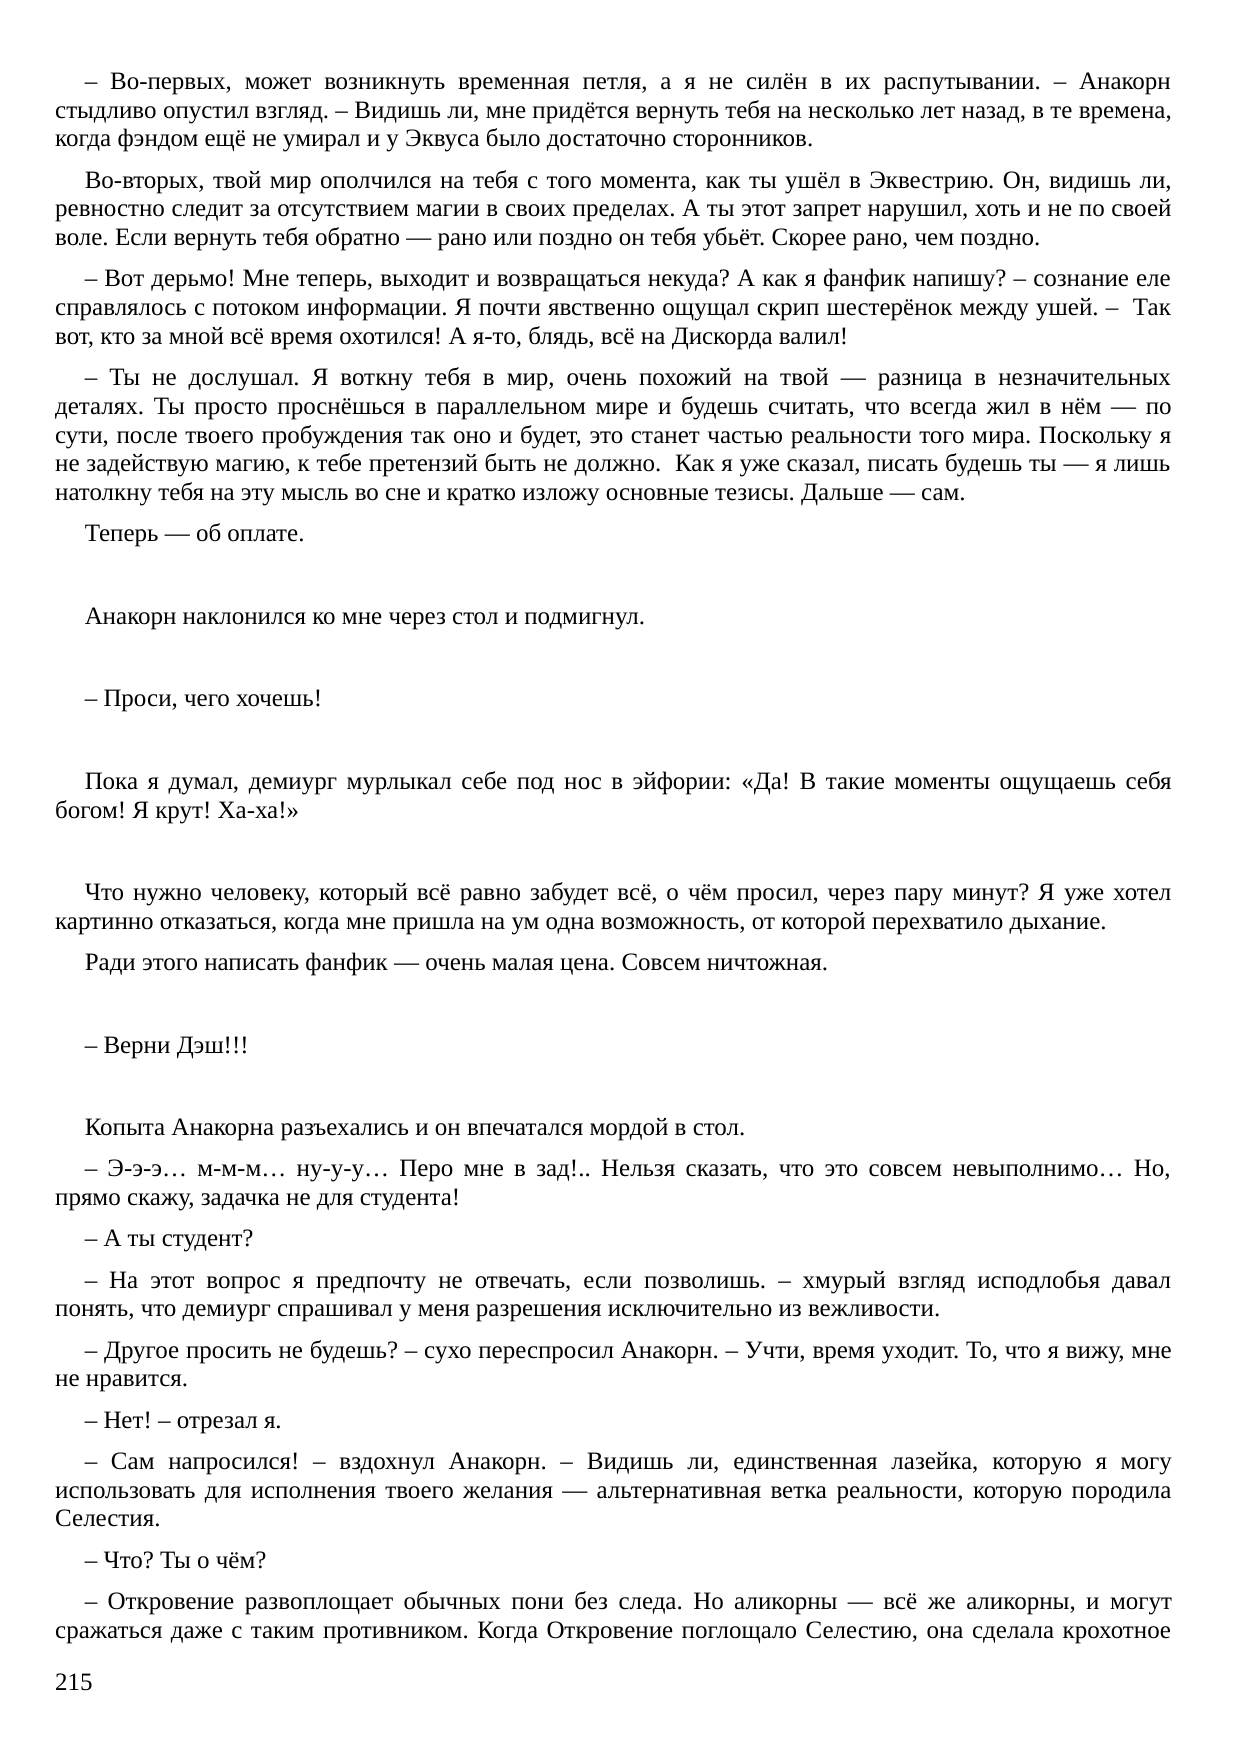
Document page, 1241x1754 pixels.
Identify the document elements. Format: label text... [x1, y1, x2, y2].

text Копыта Анакорна разъехались и он впечатался мордой в стол. [55, 1112, 1173, 1141]
text – Другое просить не будешь? – сухо переспросил Анакорн. – Учти, время уходит. То, что я вижу, мне не нравится. [55, 1335, 1173, 1392]
text – Э-э-э… м-м-м… ну-у-у… Перо мне в зад!.. Нельзя сказать, что это совсем невыполнимо… Но, прямо скажу, задачка не для студента! [55, 1153, 1173, 1211]
text – Что? Ты о чём? [55, 1545, 1173, 1573]
text – Проси, чего хочешь! [55, 683, 1173, 712]
text – Откровение развоплощает обычных пони без следа. Но аликорны — всё же аликорны, и могут сражаться даже с таким противником. Когда Откровение поглощало Селестию, она сделала крохотное [55, 1586, 1173, 1643]
text Анакорн наклонился ко мне через стол и подмигнул. [55, 601, 1173, 630]
text Во-вторых, твой мир ополчился на тебя с того момента, как ты ушёл в Эквестрию. Он, видишь ли, ревностно следит за отсутствием магии в своих пределах. А ты этот запрет нарушил, хоть и не по своей воле. Если вернуть тебя обратно — рано или поздно он тебя убьёт. Скорее рано, чем поздно. [55, 165, 1173, 251]
text – Верни Дэш!!! [55, 1030, 1173, 1058]
text – На этот вопрос я предпочту не отвечать, если позволишь. – хмурый взгляд исподлобья давал понять, что демиург спрашивал у меня разрешения исключительно из вежливости. [55, 1265, 1173, 1322]
text – Ты не дослушал. Я воткну тебя в мир, очень похожий на твой — разница в незначительных деталях. Ты просто проснёшься в параллельном мире и будешь считать, что всегда жил в нём — по сути, после твоего пробуждения так оно и будет, это станет частью реальности того мира. Поскольку я не задействую магию, к тебе претензий быть не должно. Как я уже сказал, писать будешь ты — я лишь натолкну тебя на эту мысль во сне и кратко изложу основные тезисы. Дальше — сам. [55, 362, 1173, 506]
text Что нужно человеку, который всё равно забудет всё, о чём просил, через пару минут? Я уже хотел картинно отказаться, когда мне пришла на ум одна возможность, от которой перехватило дыхание. [55, 877, 1173, 935]
text – Нет! – отрезал я. [55, 1405, 1173, 1433]
text Ради этого написать фанфик — очень малая цена. Совсем ничтожная. [55, 947, 1173, 976]
text – Во-первых, может возникнуть временная петля, а я не силён в их распутывании. – Анакорн стыдливо опустил взгляд. – Видишь ли, мне придётся вернуть тебя на несколько лет назад, в те времена, когда фэндом ещё не умирал и у Эквуса было достаточно сторонников. [55, 66, 1173, 152]
text – Сам напросился! – вздохнул Анакорн. – Видишь ли, единственная лазейка, которую я могу использовать для исполнения твоего желания — альтернативная ветка реальности, которую породила Селестия. [55, 1446, 1173, 1532]
text Теперь — об оплате. [55, 518, 1173, 547]
text – А ты студент? [55, 1223, 1173, 1252]
text – Вот дерьмо! Мне теперь, выходит и возвращаться некуда? А как я фанфик напишу? – сознание еле справлялось с потоком информации. Я почти явственно ощущал скрип шестерёнок между ушей. – Так вот, кто за мной всё время охотился! А я-то, блядь, всё на Дискорда валил! [55, 263, 1173, 350]
text Пока я думал, демиург мурлыкал себе под нос в эйфории: «Да! В такие моменты ощущаешь себя богом! Я крут! Ха-ха!» [55, 766, 1173, 823]
